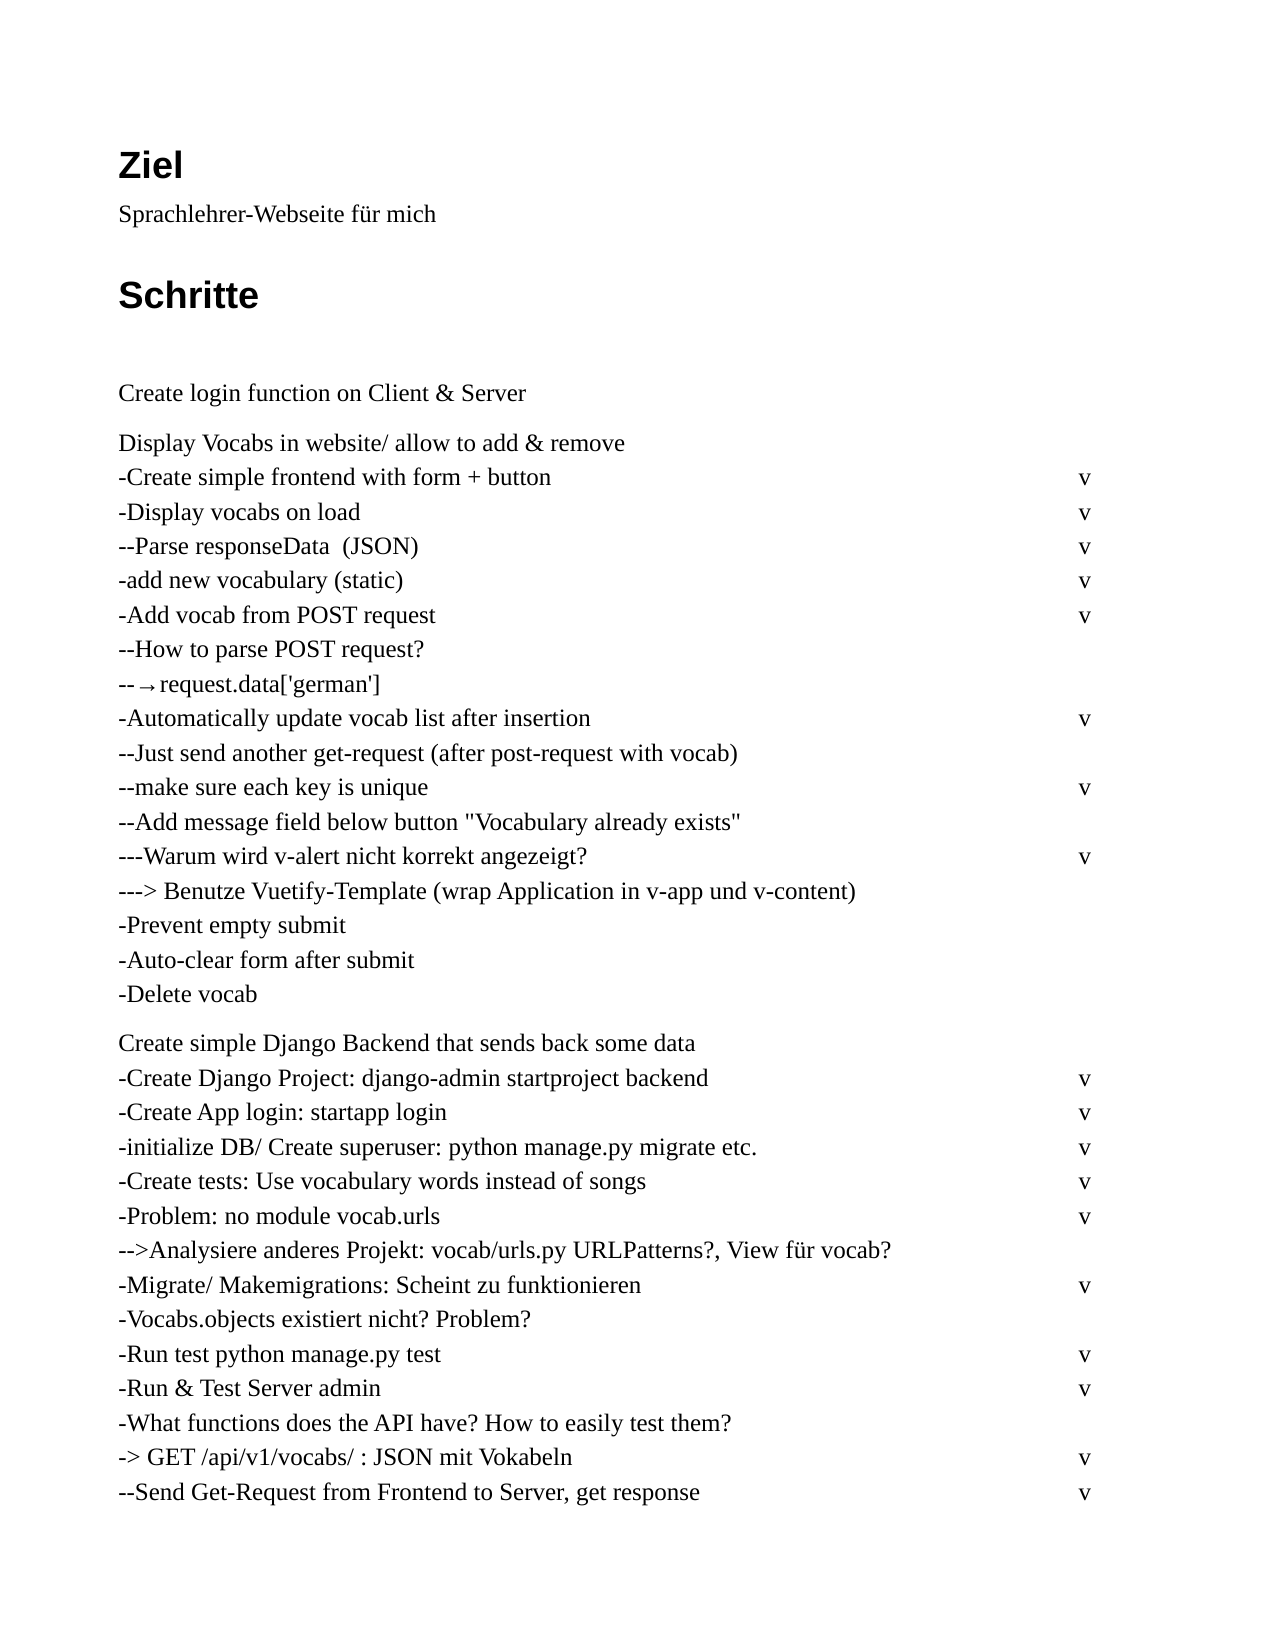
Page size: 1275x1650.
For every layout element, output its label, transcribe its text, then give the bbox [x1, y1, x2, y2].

text Sprachlehrer-Webseite für mich [118, 199, 1157, 228]
text Create login function on Client & Server [118, 378, 1157, 407]
text Display Vocabs in website/ allow to add & remove -Create simple frontend with form + button v -Display vocabs on load v --Parse responseData (JSON) v -add new vocabulary (static) v -Add vocab from POST request v --How to parse POST request? --→request.data['german'] -Automatically update vocab list after insertion v --Just send another get-request (after post-request with vocab) --make sure each key is unique v --Add message field below button "Vocabulary already exists" ---Warum wird v-alert nicht korrekt angezeigt? v ---> Benutze Vuetify-Template (wrap Application in v-app und v-content) -Prevent empty submit -Auto-clear form after submit -Delete vocab [118, 428, 1157, 1008]
text Create simple Django Backend that sends back some data -Create Django Project: django-admin startproject backend v -Create App login: startapp login v -initialize DB/ Create superuser: python manage.py migrate etc. v -Create tests: Use vocabulary words instead of songs v -Problem: no module vocab.urls v -->Analysiere anderes Projekt: vocab/urls.py URLPatterns?, View für vocab? -Migrate/ Makemigrations: Scheint zu funktionieren v -Vocabs.objects existiert nicht? Problem? -Run test python manage.py test v -Run & Test Server admin v -What functions does the API have? How to easily test them? -> GET /api/v1/vocabs/ : JSON mit Vokabeln v --Send Get-Request from Frontend to Server, get response v [118, 1028, 1157, 1505]
subtitle Ziel [118, 143, 1157, 187]
subtitle Schritte [118, 273, 1157, 317]
